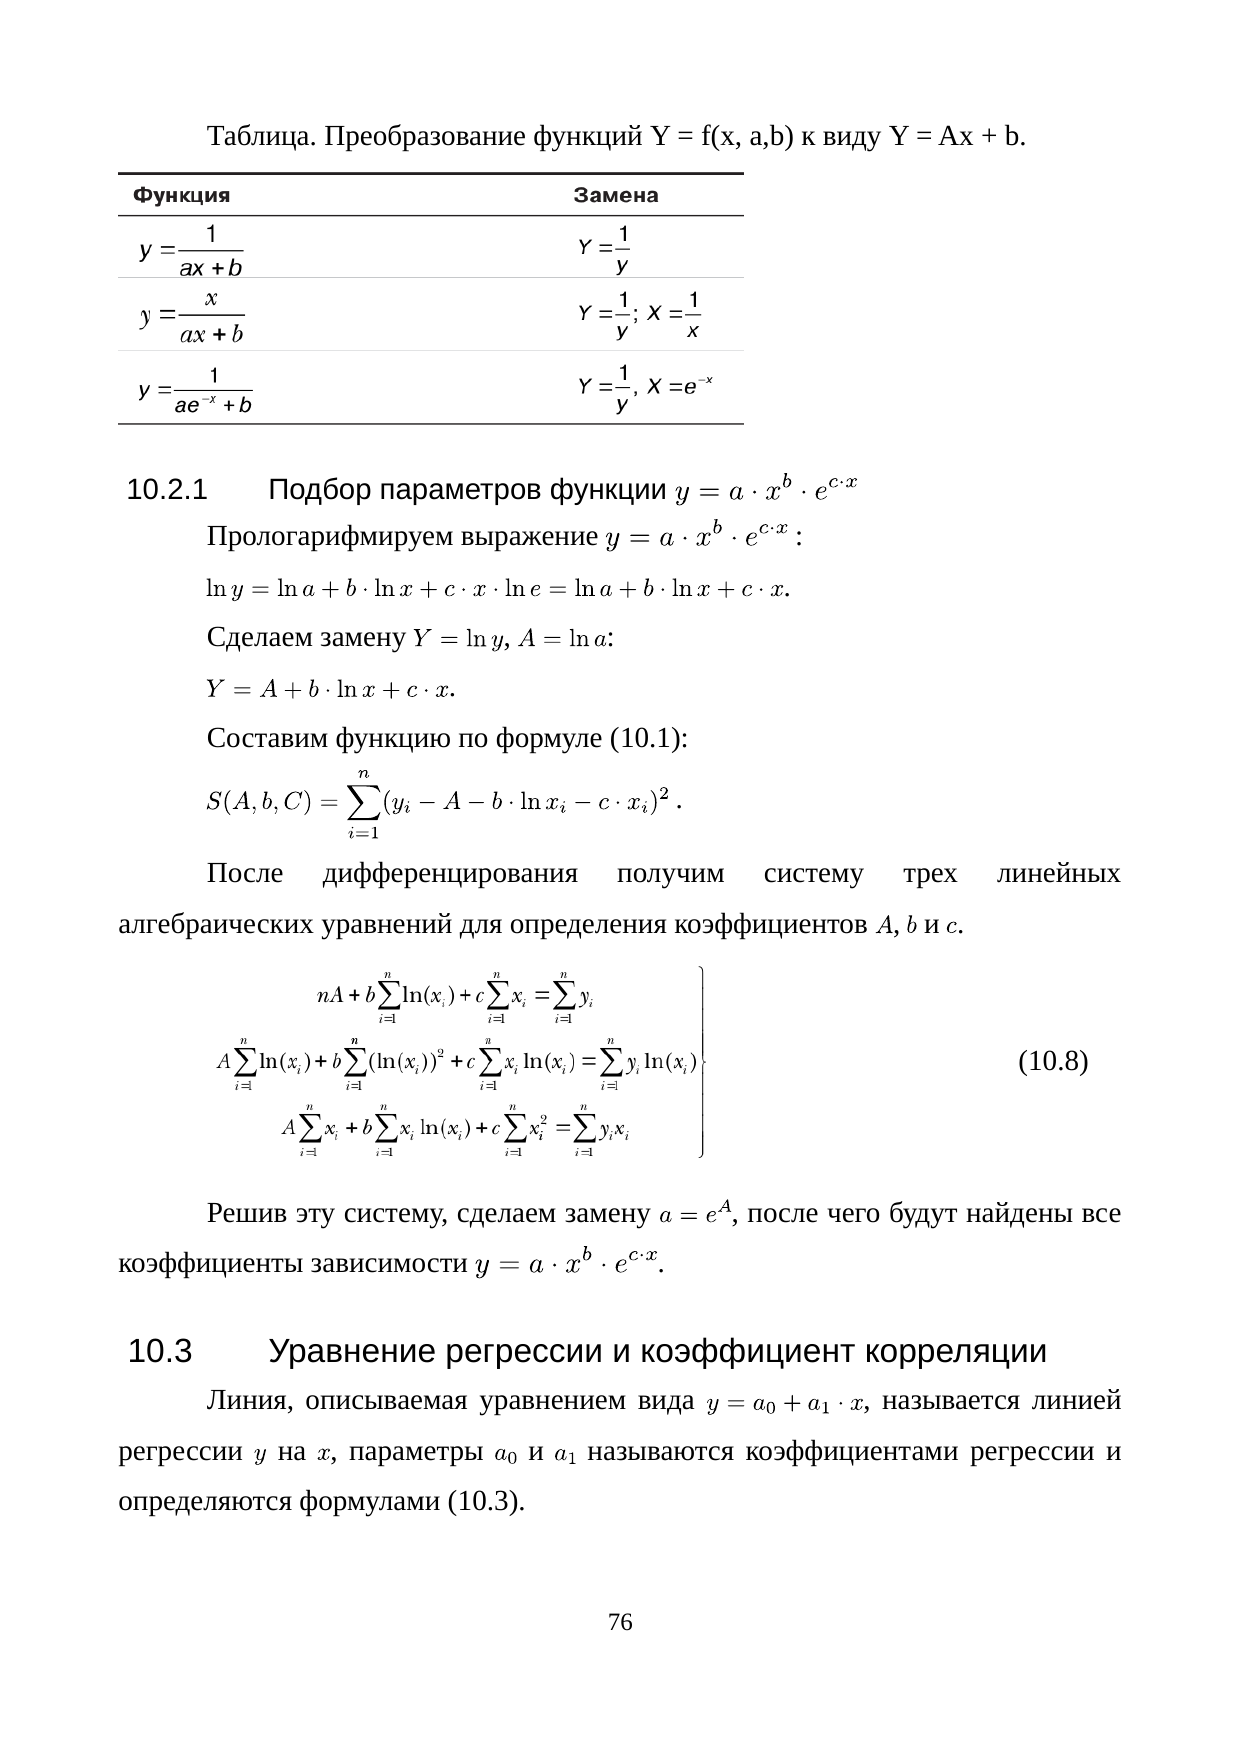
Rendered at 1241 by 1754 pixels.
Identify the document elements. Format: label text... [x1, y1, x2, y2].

text Сделаем замену , : [118, 619, 1122, 653]
text . [118, 669, 1122, 703]
text [118, 770, 359, 839]
picture [118, 168, 744, 426]
text Таблица. Преобразование функций Y = f(x, a,b) к виду Y = Ax + b. [118, 118, 1122, 152]
subtitle Подбор параметров функции [118, 472, 1122, 506]
text После дифференцирования получим систему трех линейных алгебраических уравнений для определения коэффициентов , и . [118, 855, 1122, 939]
text Составим функцию по формуле (10.1): [118, 720, 1122, 753]
text Линия, описываемая уравнением вида , называется линией регрессии на , параметры и называются коэффициентами регрессии и определяются формулами (10.3). [118, 1382, 1122, 1517]
subtitle Уравнение регрессии и коэффициент корреляции [118, 1331, 1122, 1370]
text . [368, 770, 1122, 839]
text [118, 956, 206, 1178]
text . [118, 569, 1122, 602]
text Прологарифмируем выражение : [118, 518, 1122, 552]
picture [206, 956, 725, 1179]
text Решив эту систему, сделаем замену , после чего будут найдены все коэффициенты зависимости . [118, 1195, 1122, 1279]
text (10.8) [725, 956, 1122, 1178]
